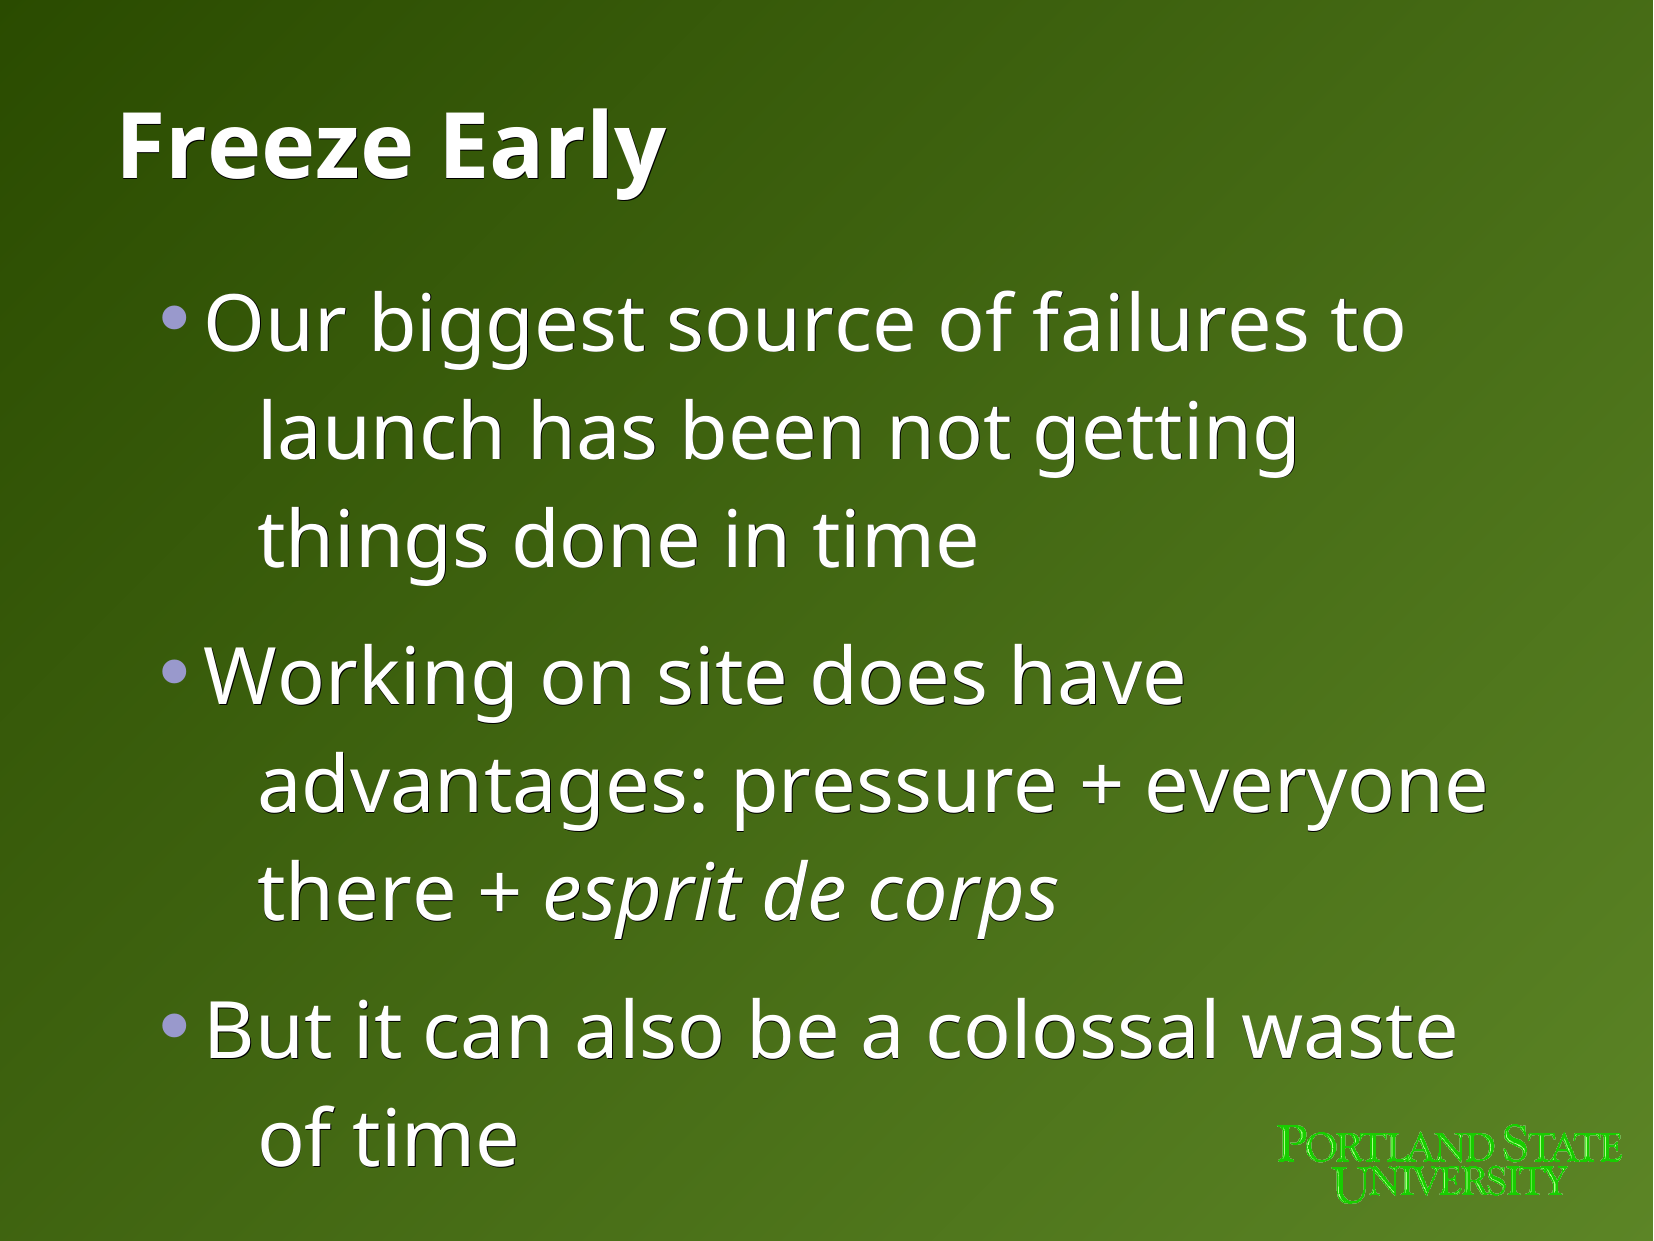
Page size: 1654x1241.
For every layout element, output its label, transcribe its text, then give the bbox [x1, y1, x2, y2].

title Freeze Early [115, 86, 1527, 200]
list Our biggest source of failures to launch has been not getting things done in time Working on site does have advantages: pressure + everyone there + esprit de corps But it can also be a colossal waste of time [115, 266, 1527, 1076]
picture [1277, 1124, 1622, 1204]
